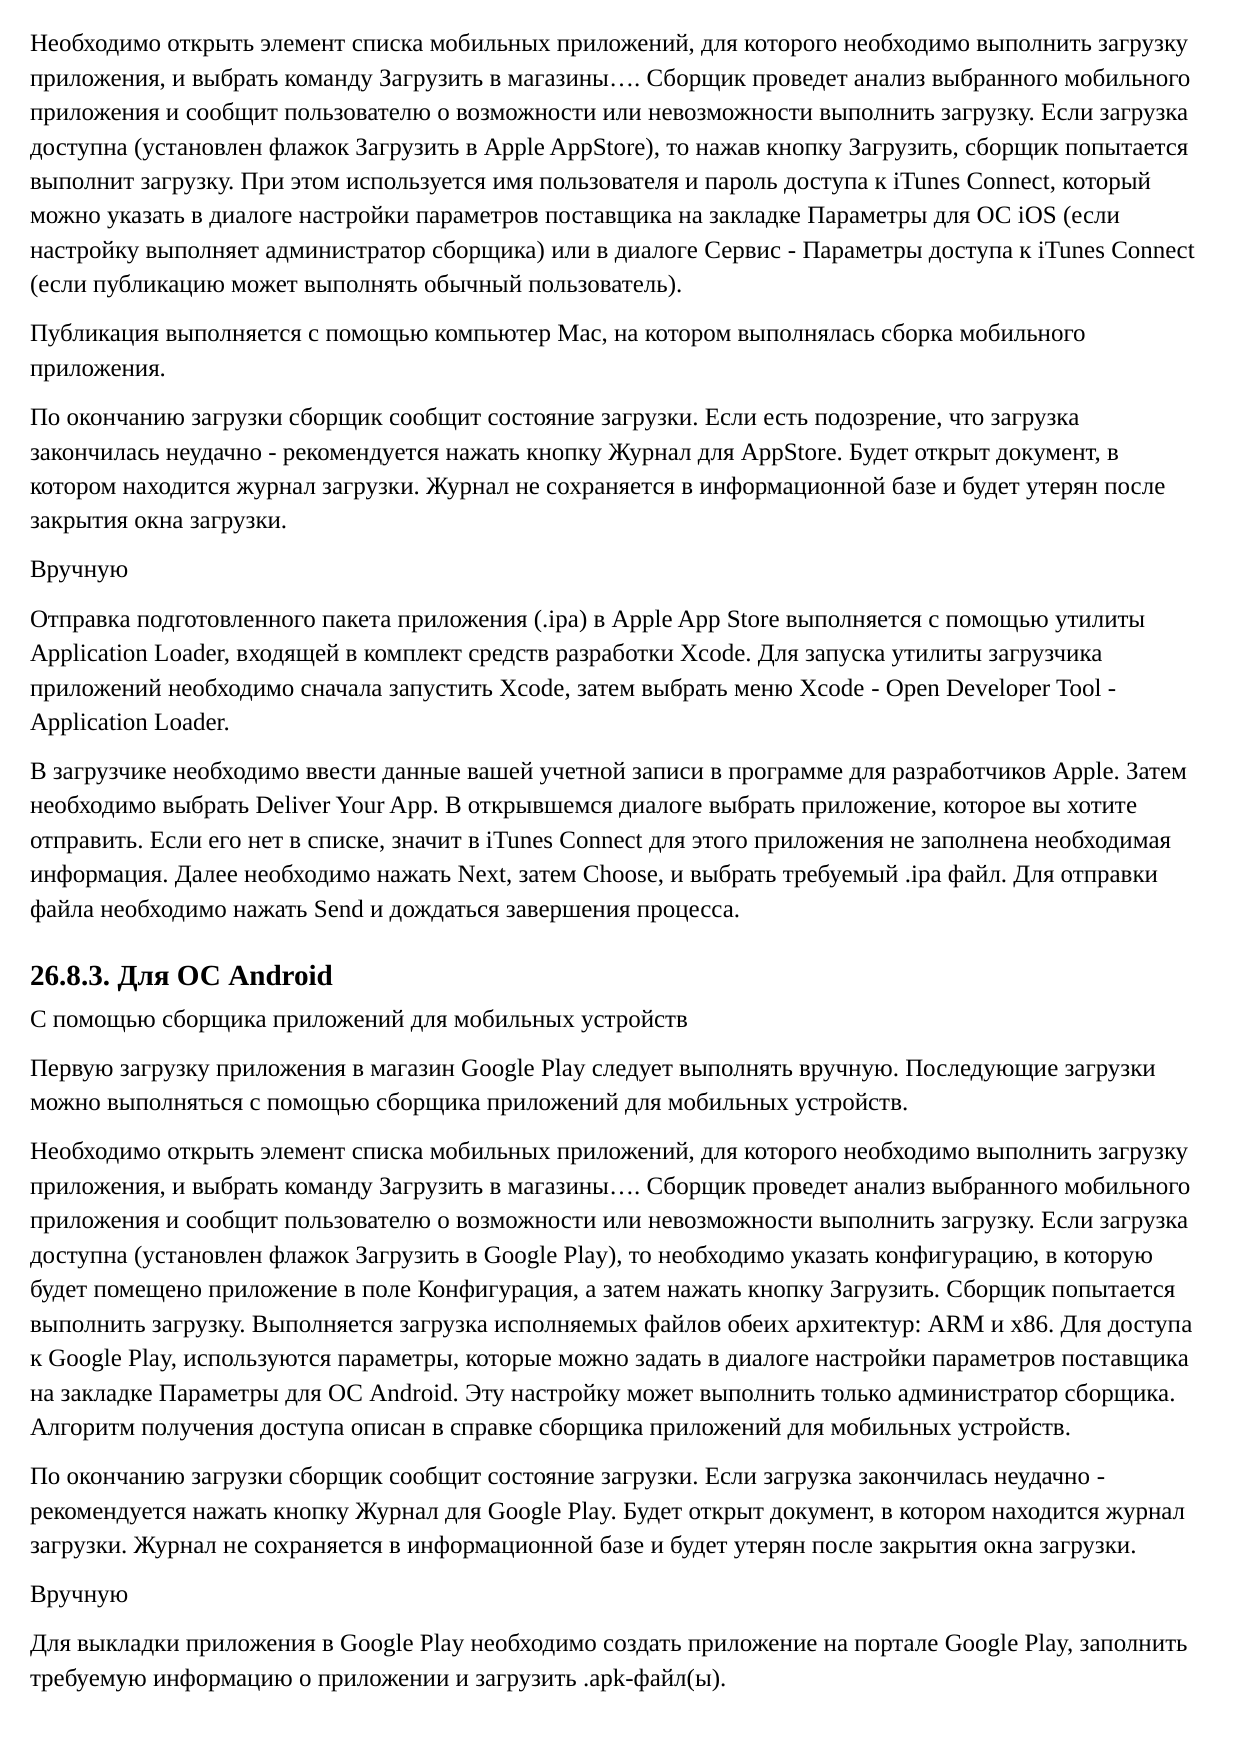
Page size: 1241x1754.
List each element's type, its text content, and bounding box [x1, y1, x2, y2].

text По окончанию загрузки сборщик сообщит состояние загрузки. Если загрузка закончилась неудачно ‑ рекомендуется нажать кнопку Журнал для Google Play. Будет открыт документ, в котором находится журнал загрузки. Журнал не сохраняется в информационной базе и будет утерян после закрытия окна загрузки. [30, 1461, 1211, 1559]
text Вручную [30, 1579, 1211, 1608]
text Отправка подготовленного пакета приложения (.ipa) в Apple App Store выполняется с помощью утилиты Application Loader, входящей в комплект средств разработки Xcode. Для запуска утилиты загрузчика приложений необходимо сначала запустить Xcode, затем выбрать меню Xcode ‑ Open Developer Tool ‑ Application Loader. [30, 604, 1211, 736]
text Необходимо открыть элемент списка мобильных приложений, для которого необходимо выполнить загрузку приложения, и выбрать команду Загрузить в магазины…. Сборщик проведет анализ выбранного мобильного приложения и сообщит пользователю о возможности или невозможности выполнить загрузку. Если загрузка доступна (установлен флажок Загрузить в Google Play), то необходимо указать конфигурацию, в которую будет помещено приложение в поле Конфигурация, а затем нажать кнопку Загрузить. Сборщик попытается выполнить загрузку. Выполняется загрузка исполняемых файлов обеих архитектур: ARM и x86. Для доступа к Google Play, используются параметры, которые можно задать в диалоге настройки параметров поставщика на закладке Параметры для ОС Android. Эту настройку может выполнить только администратор сборщика. Алгоритм получения доступа описан в справке сборщика приложений для мобильных устройств. [30, 1136, 1211, 1441]
text Публикация выполняется с помощью компьютер Mac, на котором выполнялась сборка мобильного приложения. [30, 318, 1211, 382]
text Необходимо открыть элемент списка мобильных приложений, для которого необходимо выполнить загрузку приложения, и выбрать команду Загрузить в магазины…. Сборщик проведет анализ выбранного мобильного приложения и сообщит пользователю о возможности или невозможности выполнить загрузку. Если загрузка доступна (установлен флажок Загрузить в Apple AppStore), то нажав кнопку Загрузить, сборщик попытается выполнит загрузку. При этом используется имя пользователя и пароль доступа к iTunes Connect, который можно указать в диалоге настройки параметров поставщика на закладке Параметры для ОС iOS (если настройку выполняет администратор сборщика) или в диалоге Сервис ‑ Параметры доступа к iTunes Connect (если публикацию может выполнять обычный пользователь). [30, 28, 1211, 298]
text Для выкладки приложения в Google Play необходимо создать приложение на портале Google Play, заполнить требуемую информацию о приложении и загрузить .apk-файл(ы). [30, 1628, 1211, 1692]
text Первую загрузку приложения в магазин Google Play следует выполнять вручную. Последующие загрузки можно выполняться с помощью сборщика приложений для мобильных устройств. [30, 1053, 1211, 1116]
text По окончанию загрузки сборщик сообщит состояние загрузки. Если есть подозрение, что загрузка закончилась неудачно ‑ рекомендуется нажать кнопку Журнал для AppStore. Будет открыт документ, в котором находится журнал загрузки. Журнал не сохраняется в информационной базе и будет утерян после закрытия окна загрузки. [30, 402, 1211, 534]
subtitle 26.8.3. Для ОС Android [30, 958, 1211, 991]
text С помощью сборщика приложений для мобильных устройств [30, 1004, 1211, 1032]
text Вручную [30, 554, 1211, 583]
text В загрузчике необходимо ввести данные вашей учетной записи в программе для разработчиков Apple. Затем необходимо выбрать Deliver Your App. В открывшемся диалоге выбрать приложение, которое вы хотите отправить. Если его нет в списке, значит в iTunes Connect для этого приложения не заполнена необходимая информация. Далее необходимо нажать Next, затем Choose, и выбрать требуемый .ipa файл. Для отправки файла необходимо нажать Send и дождаться завершения процесса. [30, 756, 1211, 923]
